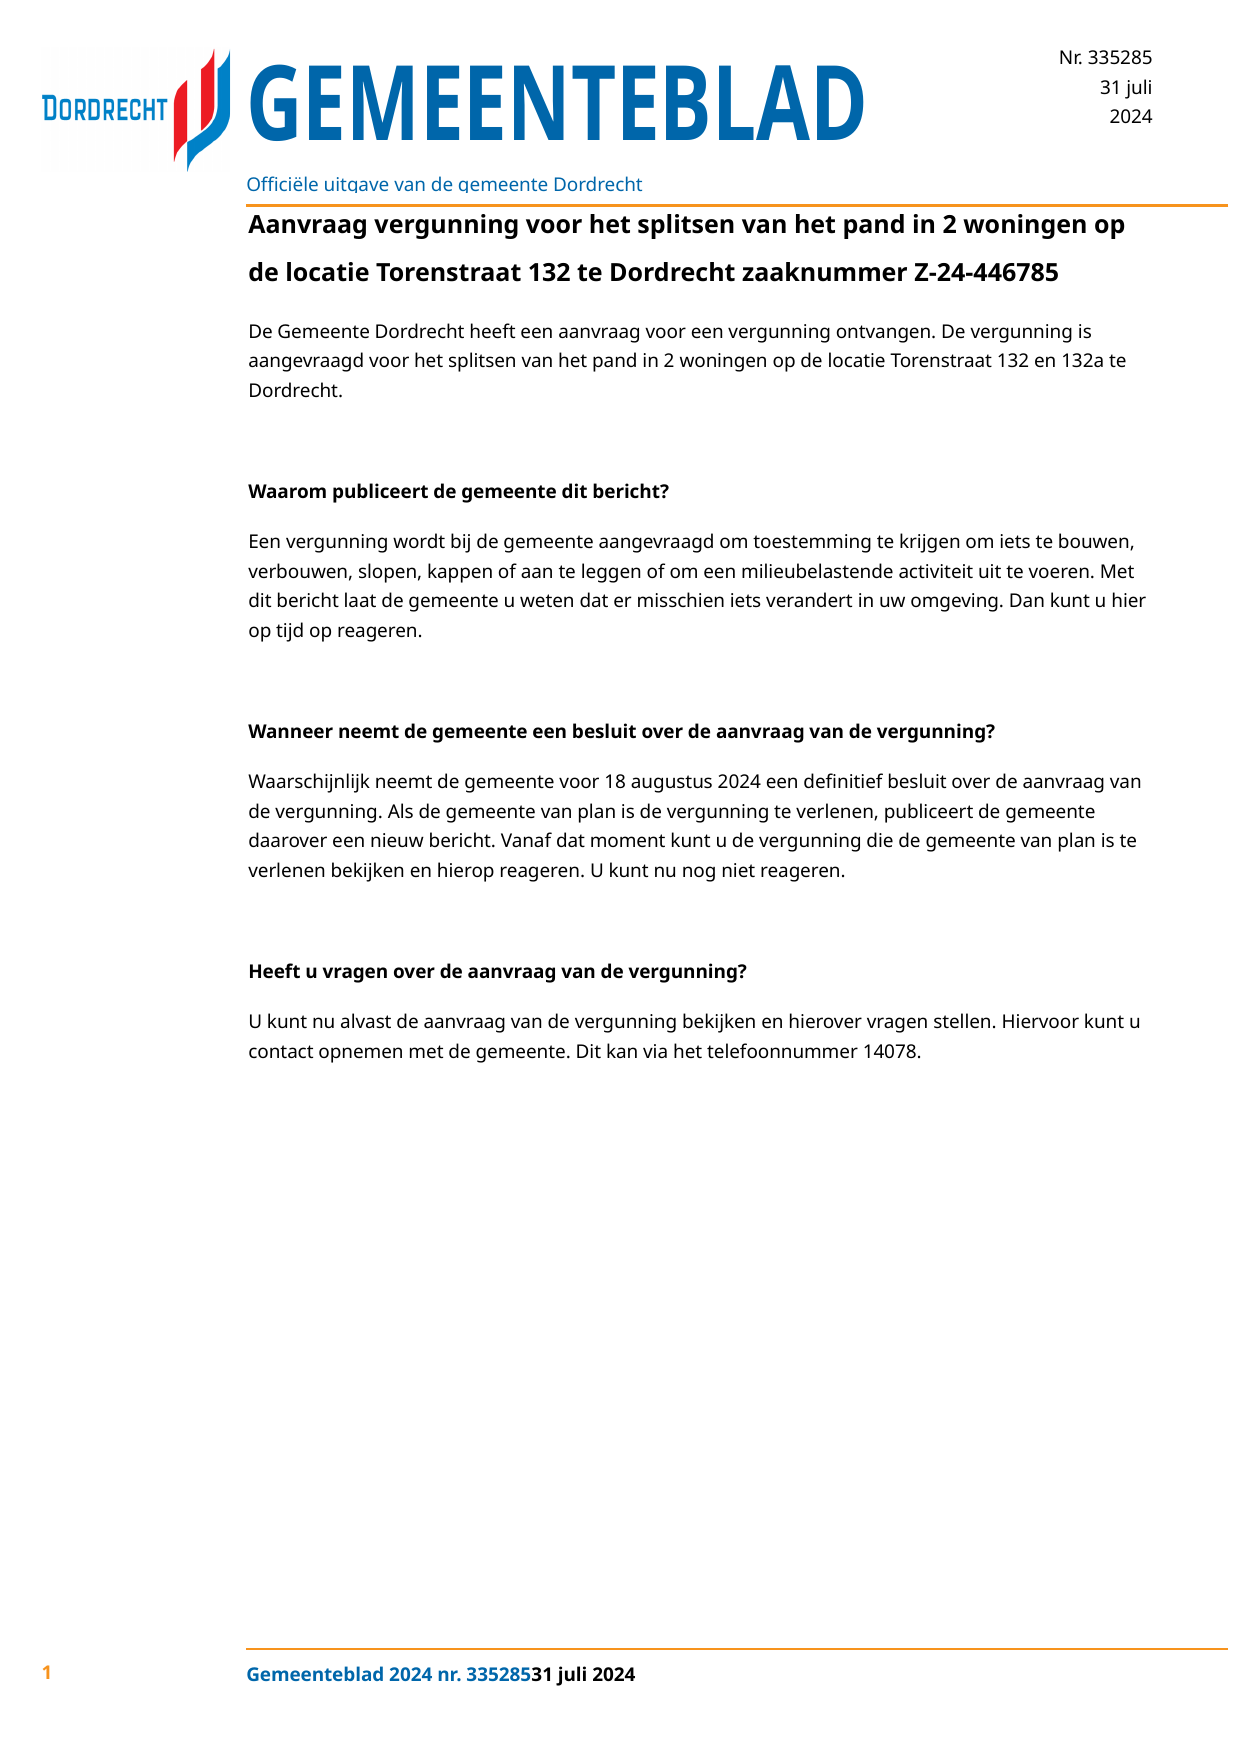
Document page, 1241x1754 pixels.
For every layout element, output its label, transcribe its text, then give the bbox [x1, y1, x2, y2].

text Aanvraag vergunning voor het splitsen van het pand in 2 woningen op de locatie Torenstraat 132 te Dordrecht zaaknummer Z-24-446785 [248, 207, 1152, 288]
text Waarschijnlijk neemt de gemeente voor 18 augustus 2024 een definitief besluit over de aanvraag van de vergunning. Als de gemeente van plan is de vergunning te verlenen, publiceert de gemeente daarover een nieuw bericht. Vanaf dat moment kunt u de vergunning die de gemeente van plan is te verlenen bekijken en hierop reageren. U kunt nu nog niet reageren. [248, 768, 1152, 883]
text Wanneer neemt de gemeente een besluit over de aanvraag van de vergunning? [248, 718, 1152, 744]
picture [41, 47, 231, 172]
text Heeft u vragen over de aanvraag van de vergunning? [248, 958, 1152, 984]
text Waarom publiceert de gemeente dit bericht? [248, 478, 1152, 504]
text Een vergunning wordt bij de gemeente aangevraagd om toestemming te krijgen om iets te bouwen, verbouwen, slopen, kappen of aan te leggen of om een milieubelastende activiteit uit te voeren. Met dit bericht laat de gemeente u weten dat er misschien iets verandert in uw omgeving. Dan kunt u hier op tijd op reageren. [248, 528, 1152, 643]
text De Gemeente Dordrecht heeft een aanvraag voor een vergunning ontvangen. De vergunning is aangevraagd voor het splitsen van het pand in 2 woningen op de locatie Torenstraat 132 en 132a te Dordrecht. [248, 318, 1152, 403]
text U kunt nu alvast de aanvraag van de vergunning bekijken en hierover vragen stellen. Hiervoor kunt u contact opnemen met de gemeente. Dit kan via het telefoonnummer 14078. [248, 1008, 1152, 1064]
